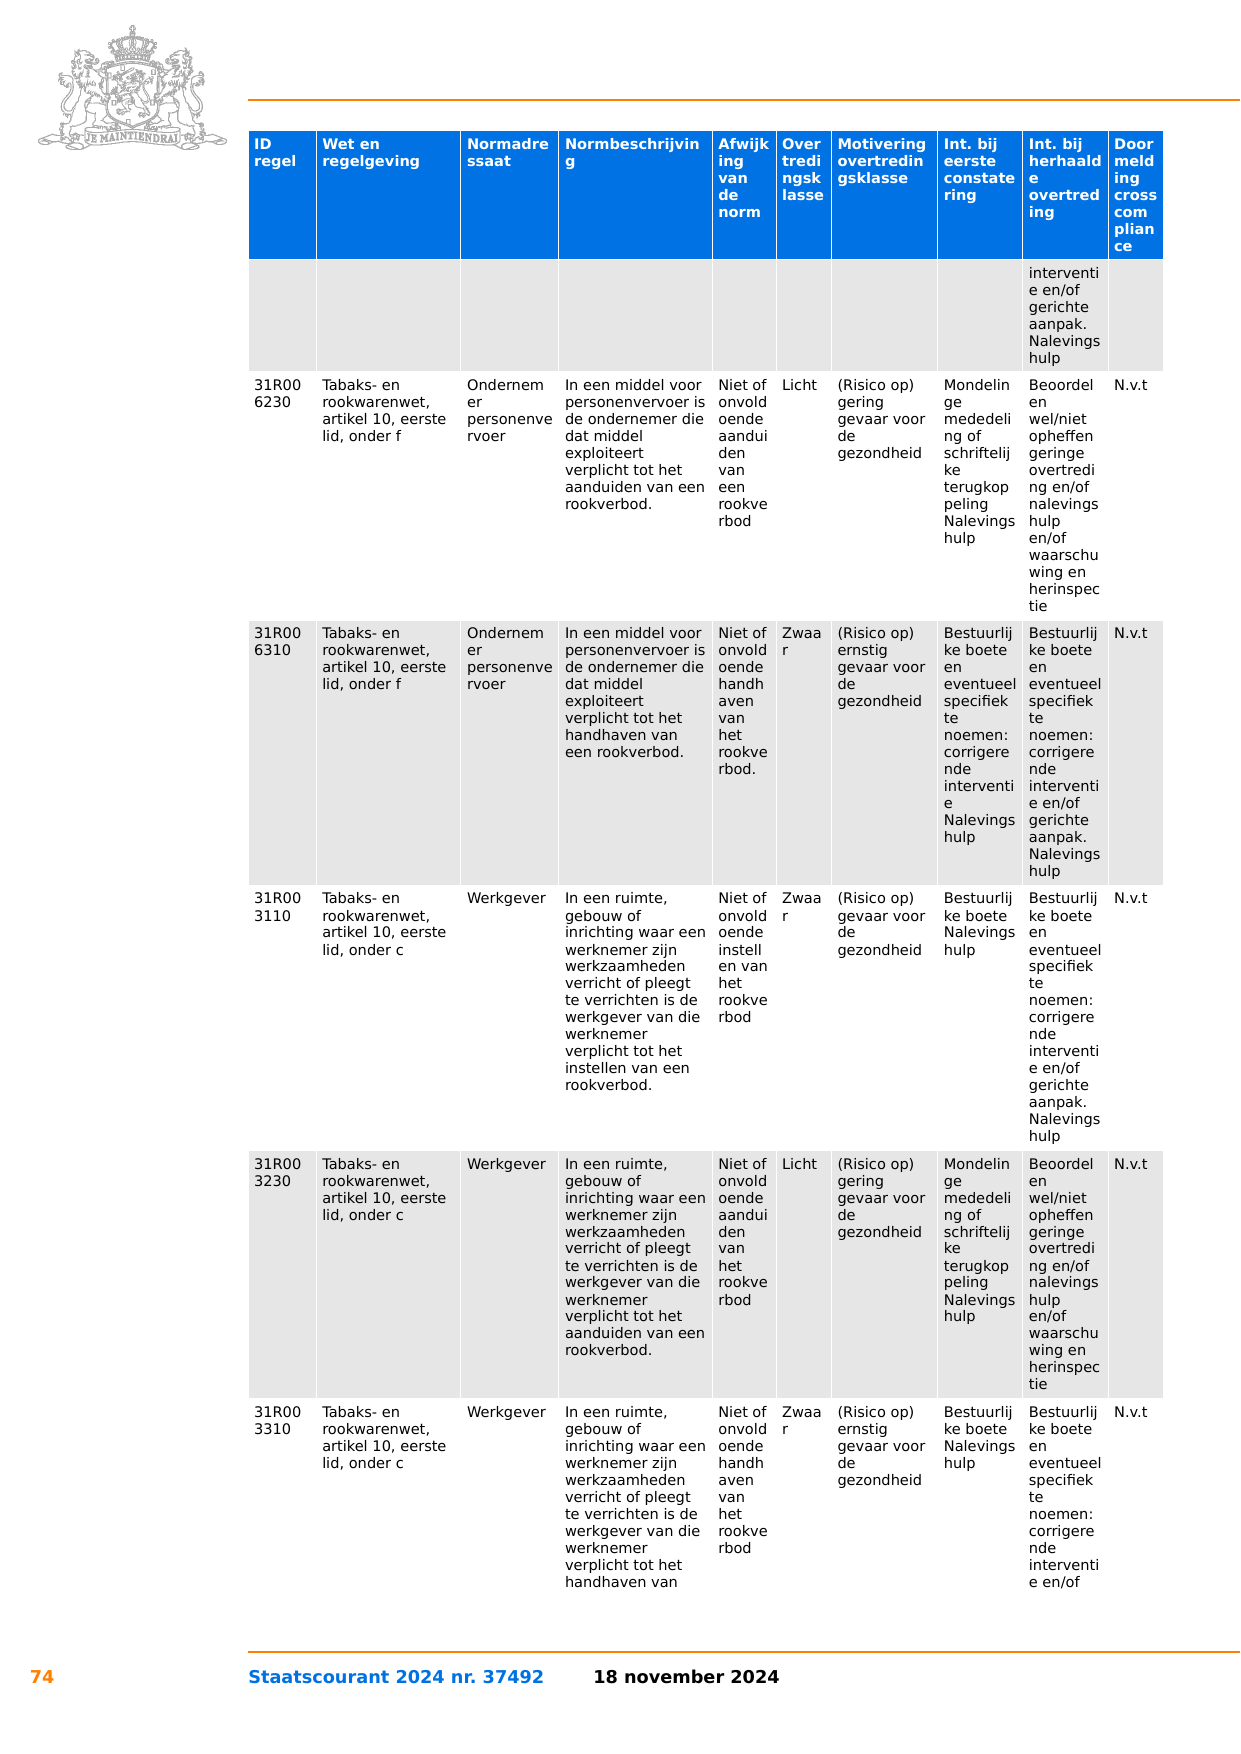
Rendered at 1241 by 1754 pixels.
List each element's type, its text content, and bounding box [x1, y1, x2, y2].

table_header Overtredingsklasse [777, 131, 831, 259]
table_cell Bestuurlijke boete en eventueel specifiek te noemen: corrigerende interventie en/of [1023, 1399, 1108, 1595]
table_cell Werkgever [461, 886, 558, 1150]
table_cell Bestuurlijke boete Nalevingshulp [938, 1399, 1022, 1595]
table_cell Niet of onvoldoende aanduiden van een rookverbod [713, 373, 776, 619]
table_cell Ondernemer personenvervoer [461, 621, 558, 885]
table_header Int. bij herhaalde overtreding [1023, 131, 1108, 259]
table_cell Ondernemer personenvervoer [461, 373, 558, 619]
table_cell 31R006310 [249, 621, 316, 885]
table_cell [249, 260, 316, 371]
table_header Motivering overtredingsklasse [832, 131, 937, 259]
table_cell Tabaks- en rookwarenwet, artikel 10, eerste lid, onder f [317, 621, 460, 885]
table_cell In een middel voor personenvervoer is de ondernemer die dat middel exploiteert verplicht tot het aanduiden van een rookverbod. [559, 373, 712, 619]
table_cell interventie en/of gerichte aanpak. Nalevingshulp [1023, 260, 1108, 371]
table_cell N.v.t [1109, 1151, 1163, 1398]
table_cell Bestuurlijke boete en eventueel specifiek te noemen: corrigerende interventie en/of gerichte aanpak. Nalevingshulp [1023, 621, 1108, 885]
table_cell [461, 260, 558, 371]
table_cell In een ruimte, gebouw of inrichting waar een werknemer zijn werkzaamheden verricht of pleegt te verrichten is de werkgever van die werknemer verplicht tot het aanduiden van een rookverbod. [559, 1151, 712, 1398]
table_cell (Risico op) gering gevaar voor de gezondheid [832, 1151, 937, 1398]
table_header Int. bij eerste constatering [938, 131, 1022, 259]
table_header ID regel [249, 131, 316, 259]
table_header Normadressaat [461, 131, 558, 259]
table_cell N.v.t [1109, 1399, 1163, 1595]
table_cell Bestuurlijke boete en eventueel specifiek te noemen: corrigerende interventie Nalevingshulp [938, 621, 1022, 885]
table_cell Tabaks- en rookwarenwet, artikel 10, eerste lid, onder f [317, 373, 460, 619]
table_cell [832, 260, 937, 371]
table_cell (Risico op) gering gevaar voor de gezondheid [832, 373, 937, 619]
table_header Afwijking van de norm [713, 131, 776, 259]
table_cell 31R003110 [249, 886, 316, 1150]
table_cell Licht [777, 1151, 831, 1398]
table_cell Werkgever [461, 1399, 558, 1595]
table_cell (Risico op) gevaar voor de gezondheid [832, 886, 937, 1150]
table_cell In een middel voor personenvervoer is de ondernemer die dat middel exploiteert verplicht tot het handhaven van een rookverbod. [559, 621, 712, 885]
table_cell 31R003310 [249, 1399, 316, 1595]
table_cell N.v.t [1109, 621, 1163, 885]
table_cell Werkgever [461, 1151, 558, 1398]
table_cell Zwaar [777, 621, 831, 885]
table_cell Licht [777, 373, 831, 619]
table_cell Niet of onvoldoende handhaven van het rookverbod [713, 1399, 776, 1595]
table_cell Niet of onvoldoende aanduiden van het rookverbod [713, 1151, 776, 1398]
table_cell [559, 260, 712, 371]
table_cell (Risico op) ernstig gevaar voor de gezondheid [832, 1399, 937, 1595]
table_cell 31R003230 [249, 1151, 316, 1398]
table_cell Beoordelen wel/niet opheffen geringe overtreding en/of nalevingshulp en/of waarschuwing en herinspectie [1023, 373, 1108, 619]
table_cell In een ruimte, gebouw of inrichting waar een werknemer zijn werkzaamheden verricht of pleegt te verrichten is de werkgever van die werknemer verplicht tot het handhaven van [559, 1399, 712, 1595]
table_cell Zwaar [777, 1399, 831, 1595]
table_cell Mondelinge mededeling of schriftelijke terugkoppeling Nalevingshulp [938, 1151, 1022, 1398]
table_cell [713, 260, 776, 371]
table_cell Tabaks- en rookwarenwet, artikel 10, eerste lid, onder c [317, 1151, 460, 1398]
table_cell Zwaar [777, 886, 831, 1150]
table_header Normbeschrijving [559, 131, 712, 259]
table_cell Tabaks- en rookwarenwet, artikel 10, eerste lid, onder c [317, 1399, 460, 1595]
table_cell N.v.t [1109, 373, 1163, 619]
table_cell In een ruimte, gebouw of inrichting waar een werknemer zijn werkzaamheden verricht of pleegt te verrichten is de werkgever van die werknemer verplicht tot het instellen van een rookverbod. [559, 886, 712, 1150]
table_cell [317, 260, 460, 371]
table_cell 31R006230 [249, 373, 316, 619]
table_cell [1109, 260, 1163, 371]
table_cell Bestuurlijke boete Nalevingshulp [938, 886, 1022, 1150]
table_cell Tabaks- en rookwarenwet, artikel 10, eerste lid, onder c [317, 886, 460, 1150]
table_cell Niet of onvoldoende handhaven van het rookverbod. [713, 621, 776, 885]
table_header Doormelding cross compliance [1109, 131, 1163, 259]
table_cell Beoordelen wel/niet opheffen geringe overtreding en/of nalevingshulp en/of waarschuwing en herinspectie [1023, 1151, 1108, 1398]
table_cell (Risico op) ernstig gevaar voor de gezondheid [832, 621, 937, 885]
table_cell Niet of onvoldoende instellen van het rookverbod [713, 886, 776, 1150]
table_cell [938, 260, 1022, 371]
picture [38, 25, 227, 150]
table_cell N.v.t [1109, 886, 1163, 1150]
table_header Wet en regelgeving [317, 131, 460, 259]
table_cell Mondelinge mededeling of schriftelijke terugkoppeling Nalevingshulp [938, 373, 1022, 619]
table_cell [777, 260, 831, 371]
table_cell Bestuurlijke boete en eventueel specifiek te noemen: corrigerende interventie en/of gerichte aanpak. Nalevingshulp [1023, 886, 1108, 1150]
